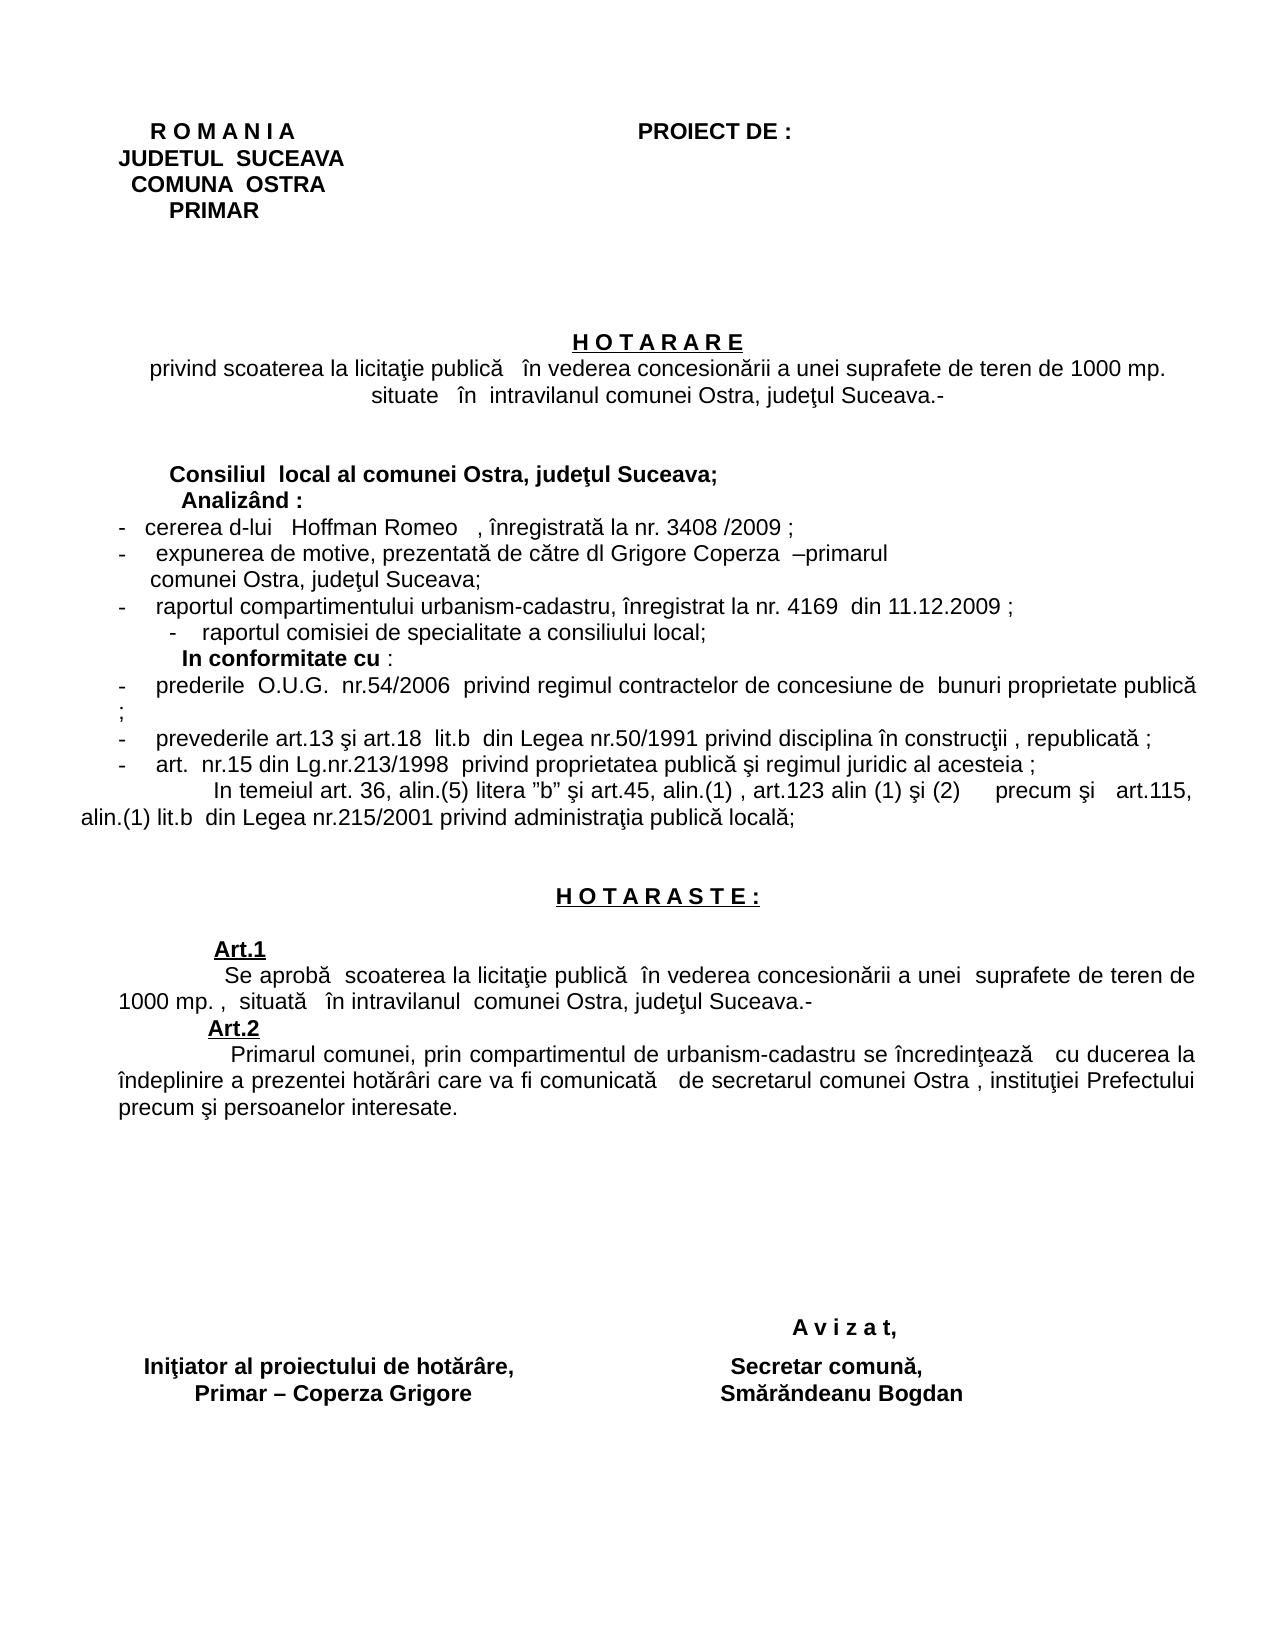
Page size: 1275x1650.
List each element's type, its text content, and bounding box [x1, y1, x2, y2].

text - cererea d-lui Hoffman Romeo , înregistrată la nr. 3408 /2009 ; [118, 513, 1197, 540]
text - raportul comisiei de specialitate a consiliului local; [118, 619, 1197, 645]
list raportul compartimentului urbanism-cadastru, înregistrat la nr. 4169 din 11.12.2009 ; [118, 593, 1197, 619]
text H O T A R A S T E : [118, 883, 1197, 909]
text COMUNA OSTRA [118, 171, 1197, 197]
text privind scoaterea la licitaţie publică în vederea concesionării a unei suprafete de teren de 1000 mp. situate în intravilanul comunei Ostra, judeţul Suceava.- [118, 355, 1197, 408]
text In temeiul art. 36, alin.(5) litera ”b” şi art.45, alin.(1) , art.123 alin (1) şi (2) precum şi art.115, alin.(1) lit.b din Legea nr.215/2001 privind administraţia publică locală; [81, 777, 1197, 830]
list art. nr.15 din Lg.nr.213/1998 privind proprietatea publică şi regimul juridic al acesteia ; [118, 751, 1197, 777]
subtitle JUDETUL SUCEAVA [118, 144, 1197, 171]
list prederile O.U.G. nr.54/2006 privind regimul contractelor de concesiune de bunuri proprietate publică ; [118, 672, 1197, 724]
text Analizând : [118, 487, 1197, 513]
text Primarul comunei, prin compartimentul de urbanism-cadastru se încredinţează cu ducerea la îndeplinire a prezentei hotărâri care va fi comunicată de secretarul comunei Ostra , instituţiei Prefectului precum şi persoanelor interesate. [118, 1041, 1197, 1120]
text R O M A N I A PROIECT DE : [118, 118, 1197, 144]
list expunerea de motive, prezentată de către dl Grigore Coperza –primarul [118, 540, 1197, 566]
text comunei Ostra, judeţul Suceava; [118, 566, 1197, 593]
text H O T A R A R E [118, 329, 1197, 355]
text Se aprobă scoaterea la licitaţie publică în vederea concesionării a unei suprafete de teren de 1000 mp. , situată în intravilanul comunei Ostra, judeţul Suceava.- [118, 962, 1197, 1015]
list prevederile art.13 şi art.18 lit.b din Legea nr.50/1991 privind disciplina în construcţii , republicată ; [118, 724, 1197, 751]
text PRIMAR [118, 197, 1197, 223]
text A v i z a t, [118, 1314, 1197, 1341]
text In conformitate cu : [118, 645, 1197, 672]
text Art.2 [118, 1015, 1197, 1041]
text Primar – Coperza Grigore Smărăndeanu Bogdan [118, 1379, 1197, 1406]
text Art.1 [118, 936, 1197, 962]
text Iniţiator al proiectului de hotărâre, Secretar comună, [118, 1353, 1197, 1379]
text Consiliul local al comunei Ostra, judeţul Suceava; [118, 461, 1197, 487]
